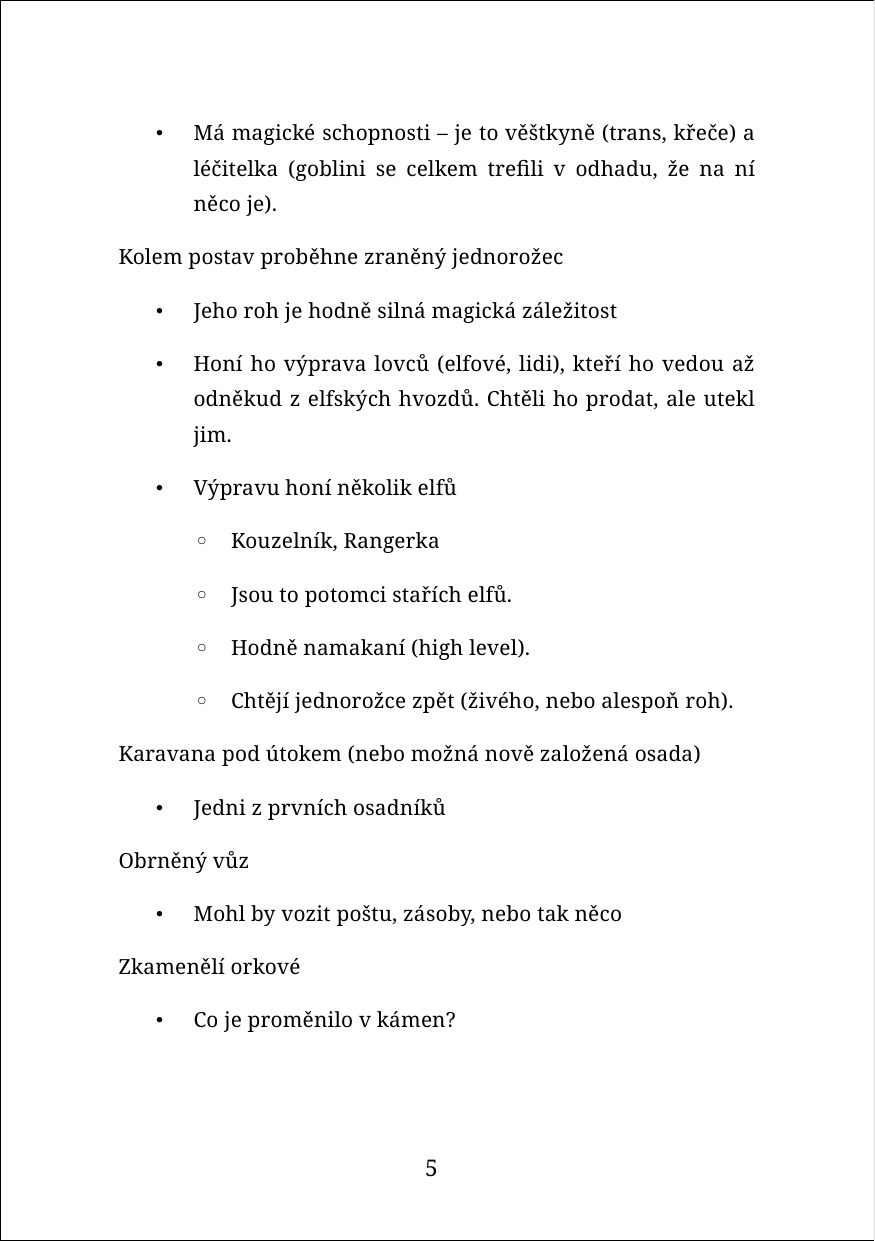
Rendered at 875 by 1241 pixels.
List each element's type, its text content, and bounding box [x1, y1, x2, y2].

list Jeho roh je hodně silná magická záležitost [156, 296, 756, 324]
text Zkamenělí orkové [118, 952, 756, 981]
list Honí ho výprava lovců (elfové, lidi), kteří ho vedou až odněkud z elfských hvozdů. Chtěli ho prodat, ale utekl jim. [156, 349, 756, 448]
list Kouzelník, Rangerka [193, 526, 756, 555]
list Co je proměnilo v kámen? [156, 1006, 756, 1034]
text Karavana pod útokem (nebo možná nově založená osada) [118, 739, 756, 768]
list Hodně namakaní (high level). [193, 633, 756, 661]
list Výpravu honí několik elfů [156, 473, 756, 502]
list Jedni z prvních osadníků [156, 793, 756, 821]
text Kolem postav proběhne zraněný jednorožec [118, 242, 756, 271]
list Mohl by vozit poštu, zásoby, nebo tak něco [156, 899, 756, 927]
list Jsou to potomci stařích elfů. [193, 580, 756, 608]
text Obrněný vůz [118, 846, 756, 874]
list Chtějí jednorožce zpět (živého, nebo alespoň roh). [193, 686, 756, 714]
list Má magické schopnosti – je to věštkyně (trans, křeče) a léčitelka (goblini se celkem trefili v odhadu, že na ní něco je). [156, 118, 756, 218]
